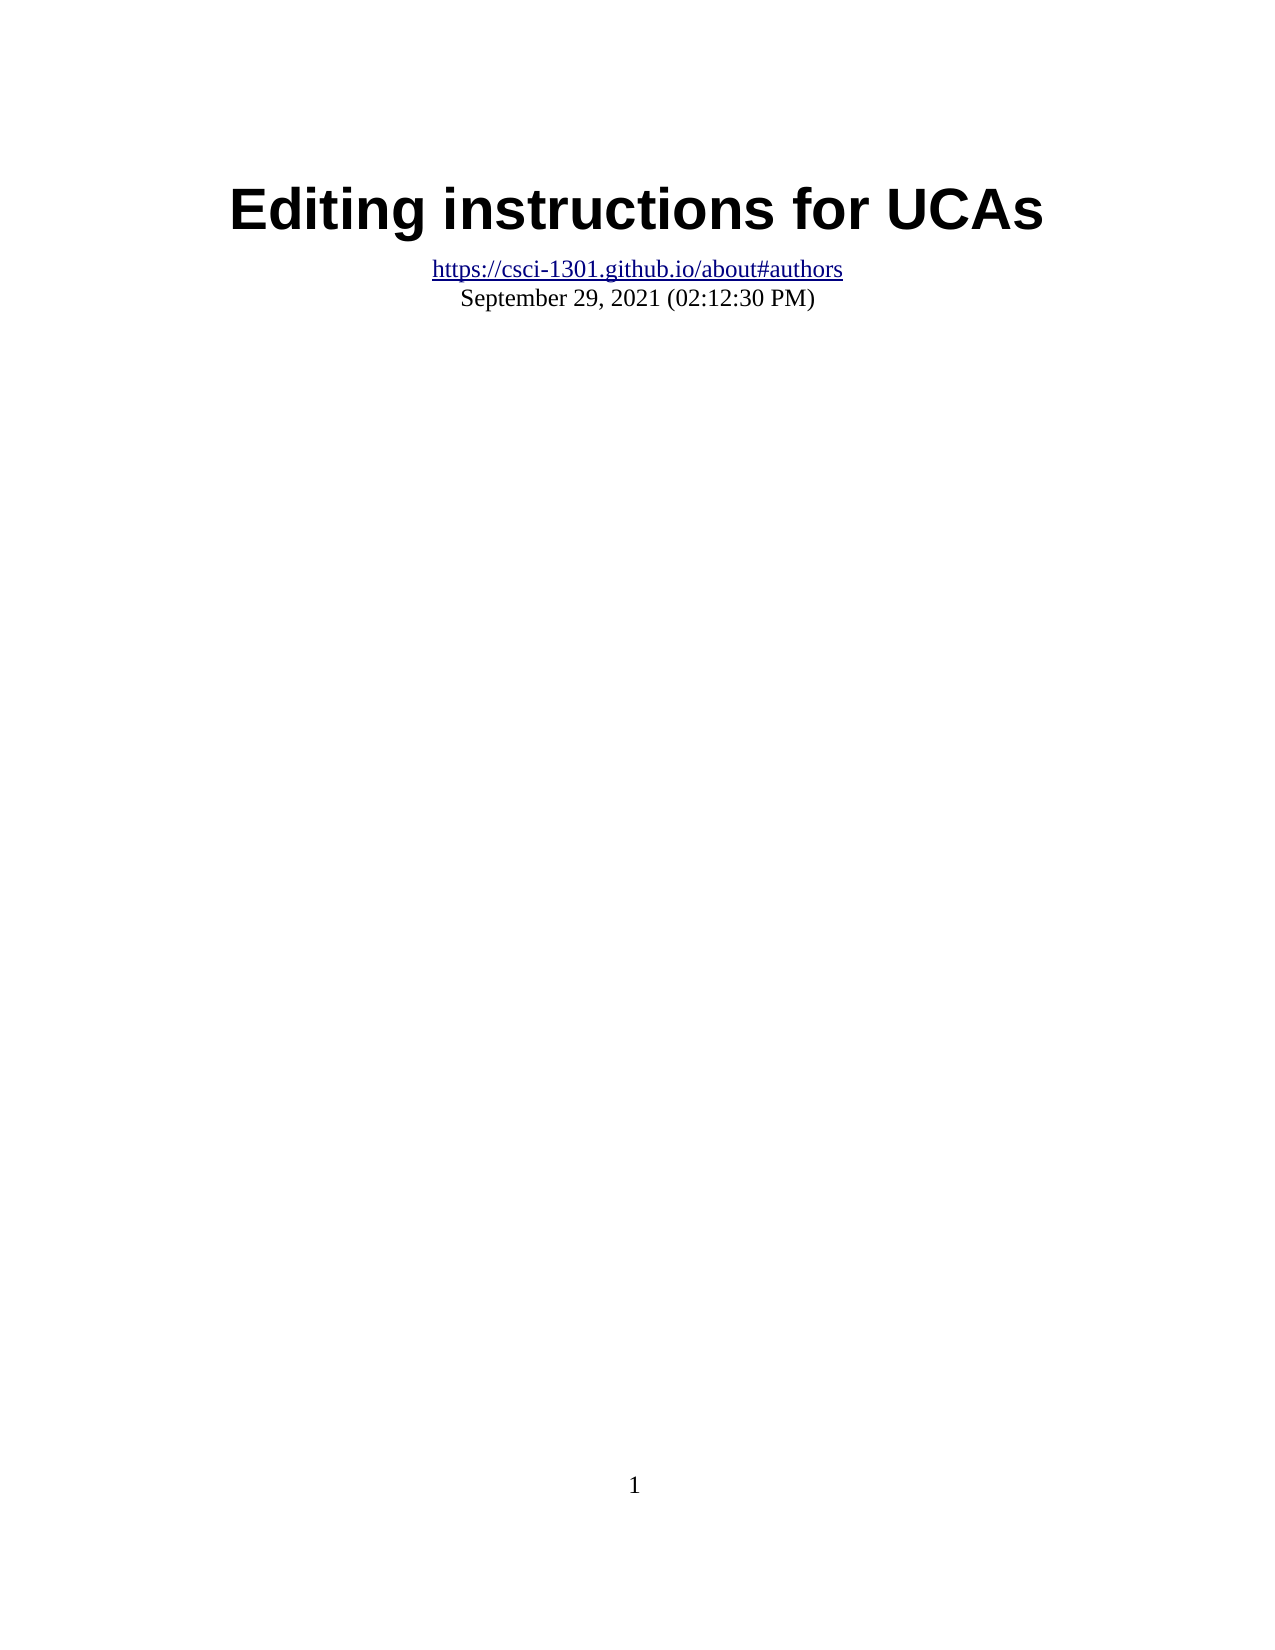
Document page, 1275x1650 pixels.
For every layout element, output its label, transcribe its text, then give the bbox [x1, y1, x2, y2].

title Editing instructions for UCAs [150, 175, 1125, 242]
text https://csci-1301.github.io/about#authors [150, 254, 1125, 283]
text September 29, 2021 (02:12:30 PM) [150, 283, 1125, 312]
